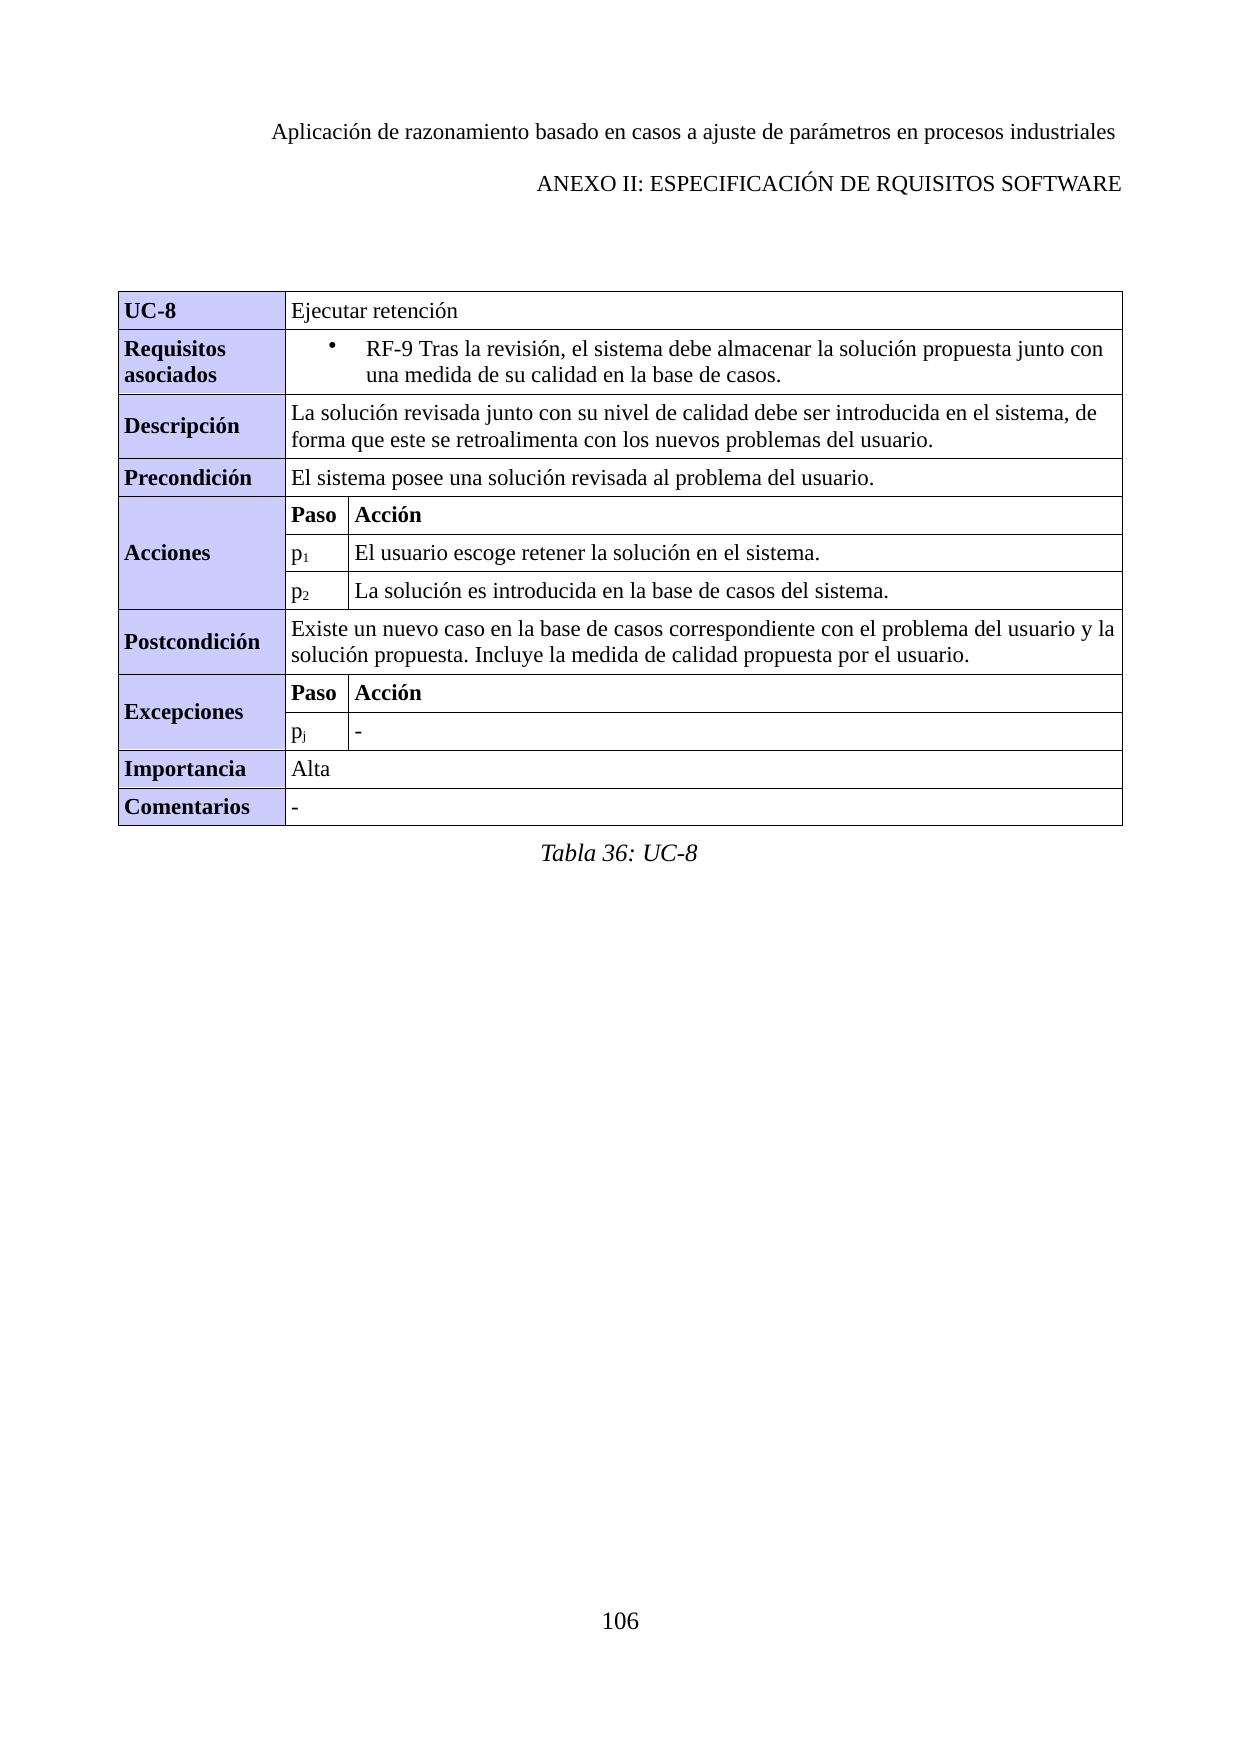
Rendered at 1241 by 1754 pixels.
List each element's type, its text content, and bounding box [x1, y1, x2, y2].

table_header Ejecutar retención [286, 292, 1122, 329]
table_cell - [286, 789, 1122, 825]
table_cell Excepciones [119, 675, 285, 749]
table_cell Acciones [119, 497, 285, 609]
table_cell Acción [349, 675, 1122, 712]
table_cell Precondición [119, 459, 285, 496]
table_cell Paso [286, 497, 348, 533]
table_cell RF-9 Tras la revisión, el sistema debe almacenar la solución propuesta junto con una medida de su calidad en la base de casos. [286, 330, 1122, 393]
table_cell La solución es introducida en la base de casos del sistema. [349, 572, 1122, 609]
table_cell Descripción [119, 395, 285, 458]
table_cell Postcondición [119, 610, 285, 674]
table_cell Alta [286, 751, 1122, 787]
table_cell pj [286, 713, 348, 749]
table_cell p1 [286, 535, 348, 571]
table_cell Existe un nuevo caso en la base de casos correspondiente con el problema del usuario y la solución propuesta. Incluye la medida de calidad propuesta por el usuario. [286, 610, 1122, 674]
table_header UC-8 [119, 292, 285, 329]
table_cell El sistema posee una solución revisada al problema del usuario. [286, 459, 1122, 496]
table_cell El usuario escoge retener la solución en el sistema. [349, 535, 1122, 571]
table_cell Comentarios [119, 789, 285, 825]
table_cell - [349, 713, 1122, 749]
table_cell Importancia [119, 751, 285, 787]
table_cell Requisitos asociados [119, 330, 285, 393]
table_cell Acción [349, 497, 1122, 533]
table_cell Paso [286, 675, 348, 712]
table_cell p2 [286, 572, 348, 609]
table_cell La solución revisada junto con su nivel de calidad debe ser introducida en el sistema, de forma que este se retroalimenta con los nuevos problemas del usuario. [286, 395, 1122, 458]
text Tabla 36: UC-8 [118, 838, 1122, 867]
